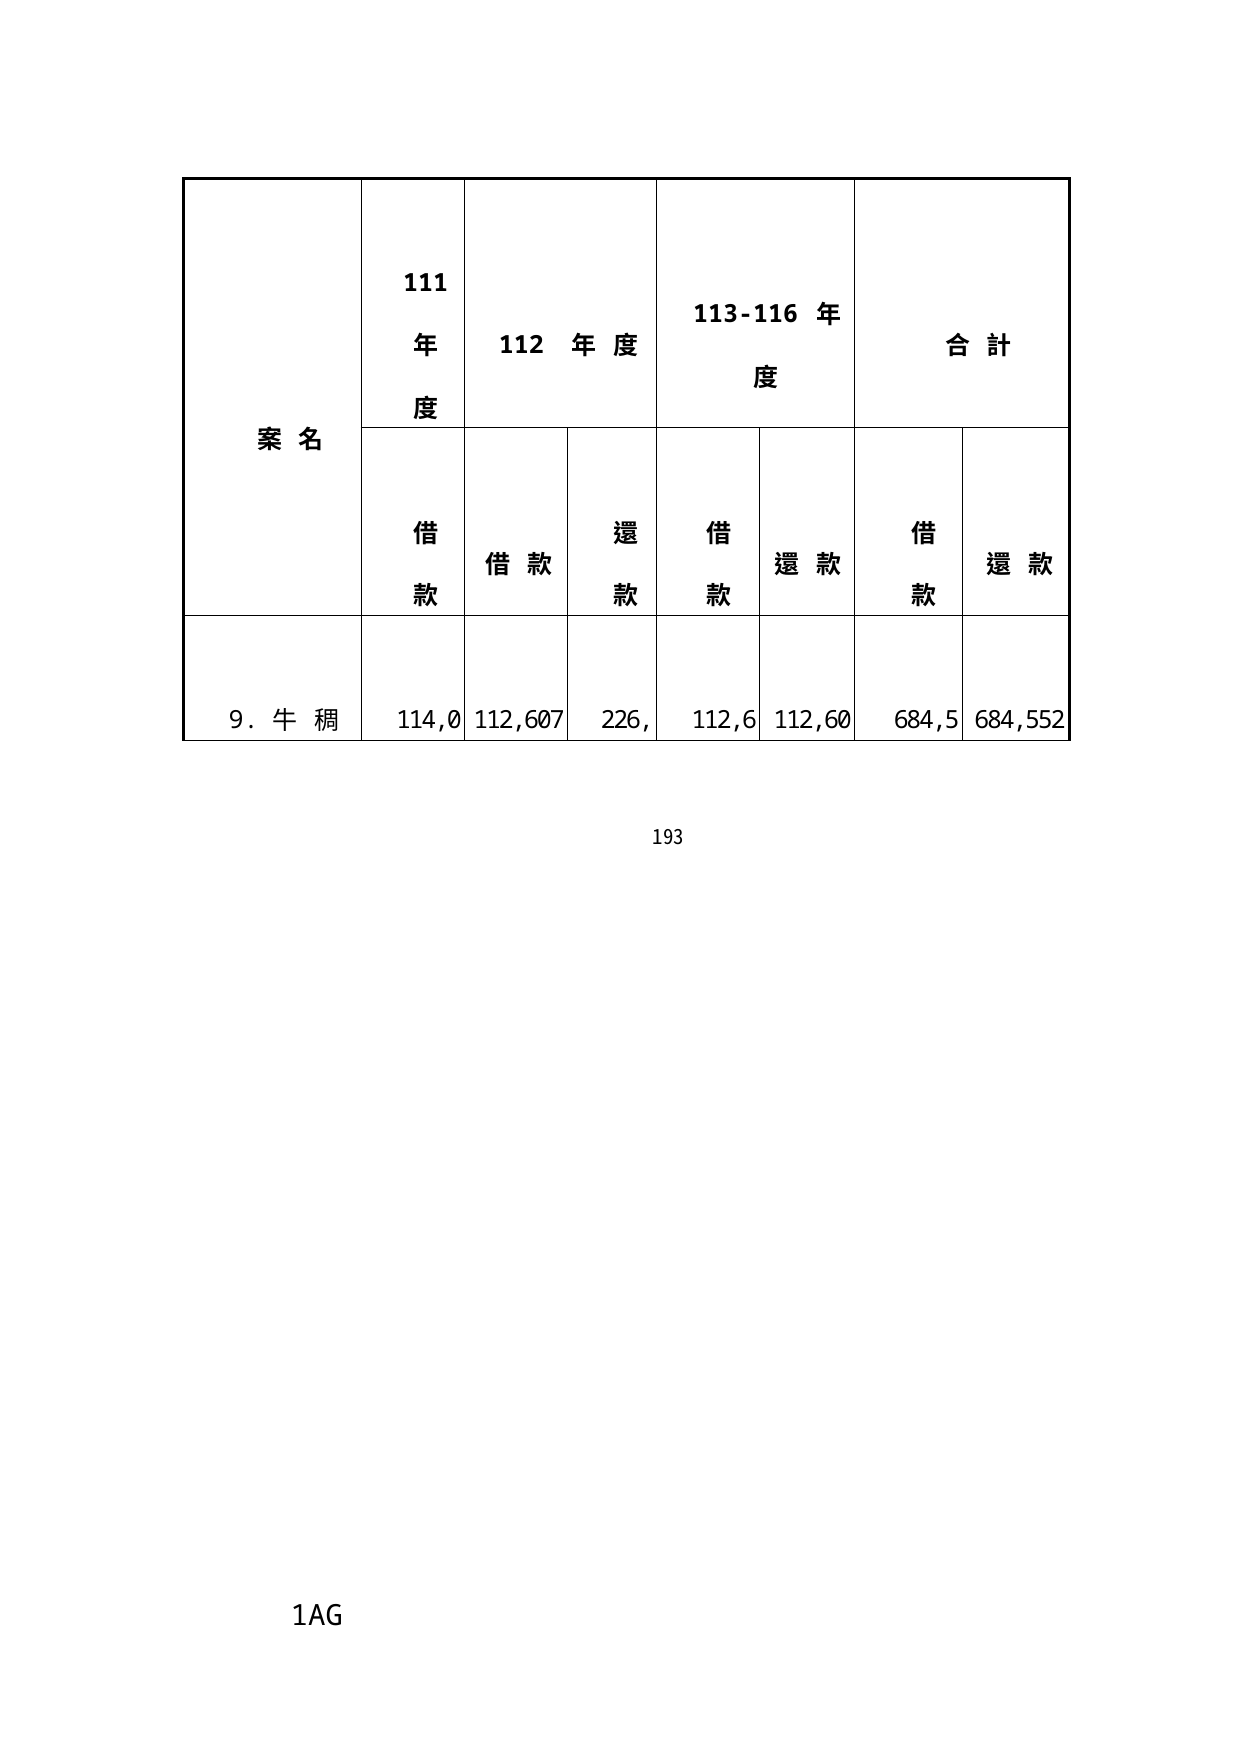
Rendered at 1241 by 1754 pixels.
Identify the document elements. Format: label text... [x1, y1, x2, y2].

table_cell 借款 [855, 428, 962, 615]
table_header 113-116年度 [657, 180, 854, 427]
table_header 合計 [855, 180, 1068, 427]
table_cell 114,0 [362, 616, 464, 740]
table_cell 還款 [760, 428, 854, 615]
table_cell 還款 [568, 428, 656, 615]
table_cell 還款 [963, 428, 1068, 615]
table_cell 借款 [465, 428, 567, 615]
table_cell 112,6 [657, 616, 759, 740]
table_cell 借款 [362, 428, 464, 615]
table_cell 684,552 [963, 616, 1068, 740]
table_header 111年度 [362, 180, 464, 427]
table_cell 借款 [657, 428, 759, 615]
table_cell 112,60 [760, 616, 854, 740]
table_cell 226, [568, 616, 656, 740]
table_cell 684,5 [855, 616, 962, 740]
table_cell 112,607 [465, 616, 567, 740]
table_header 案名 [185, 180, 361, 615]
table_header 112年度 [465, 180, 656, 427]
table_cell 9.牛稠 [185, 616, 361, 740]
